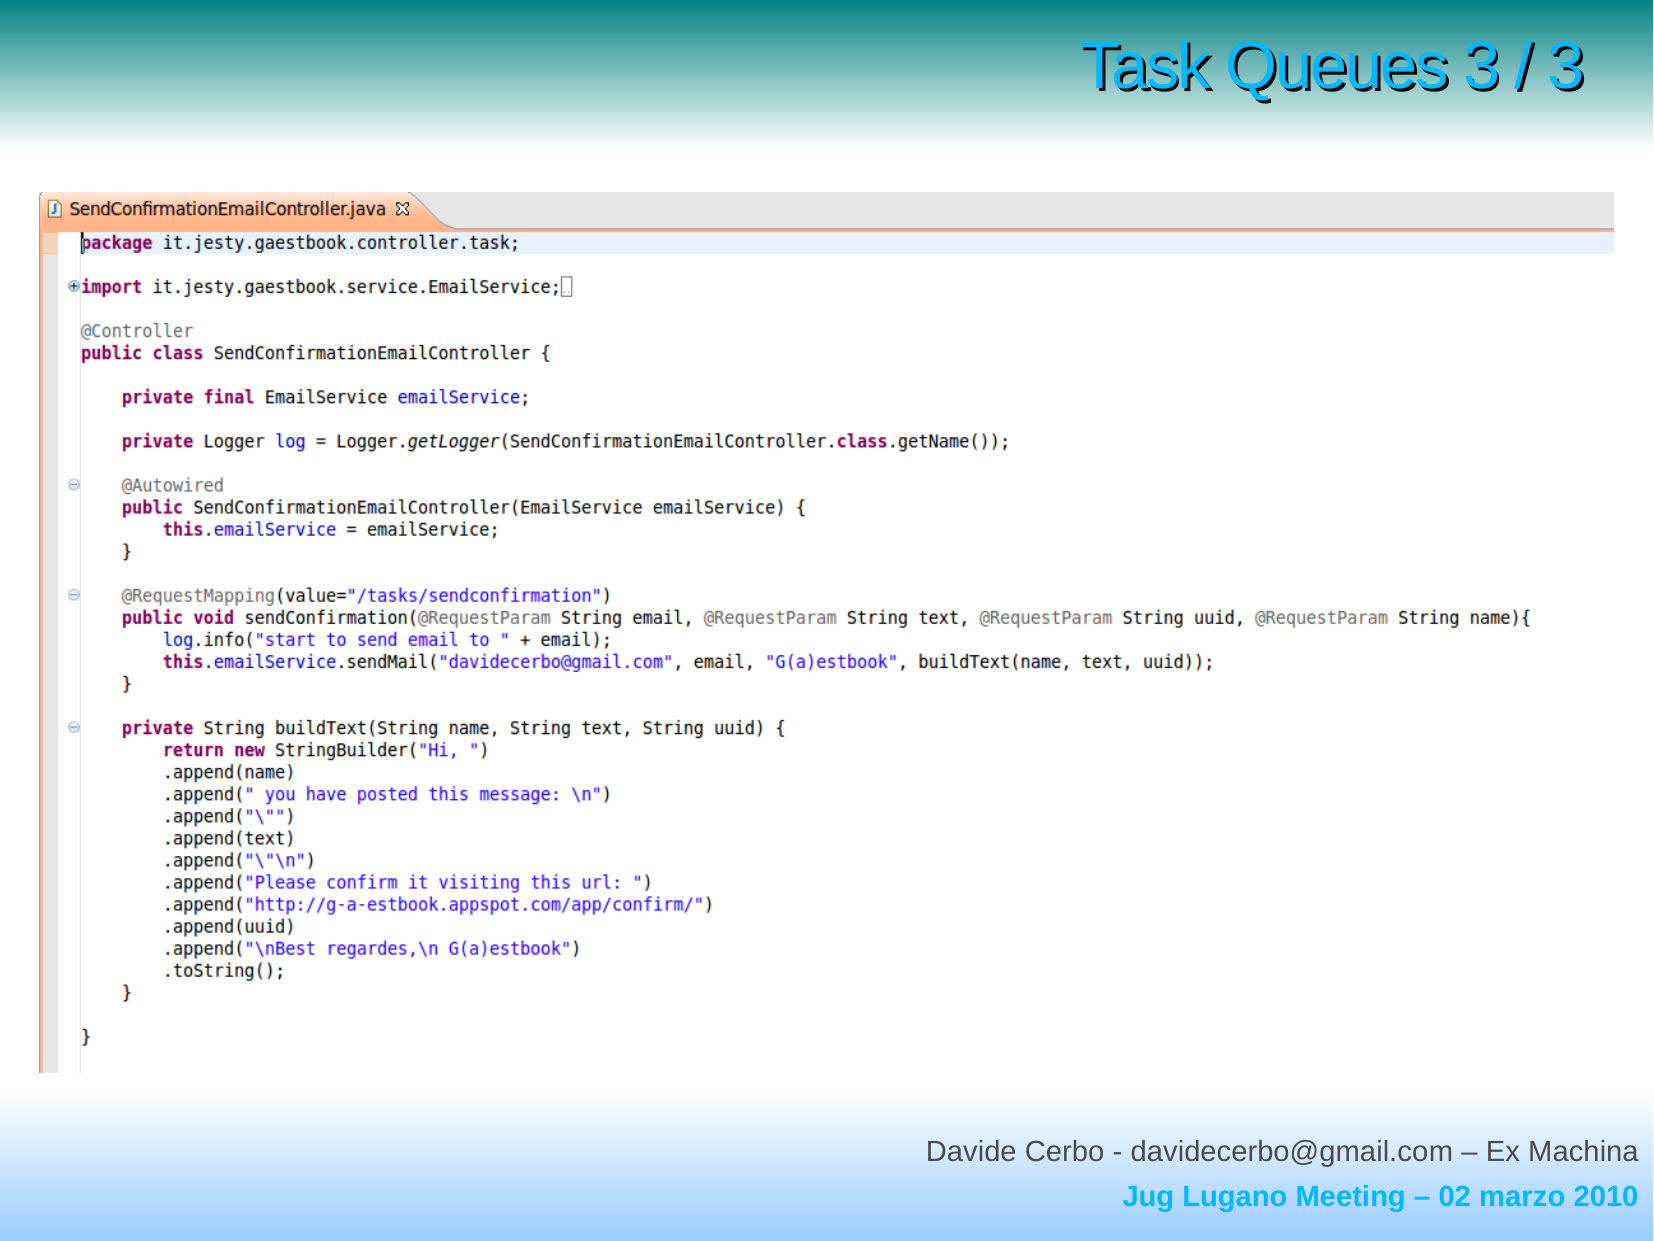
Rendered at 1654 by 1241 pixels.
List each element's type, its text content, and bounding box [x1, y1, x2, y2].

title Task Queues 3 / 3 [108, 7, 1585, 124]
picture [39, 192, 1614, 1073]
